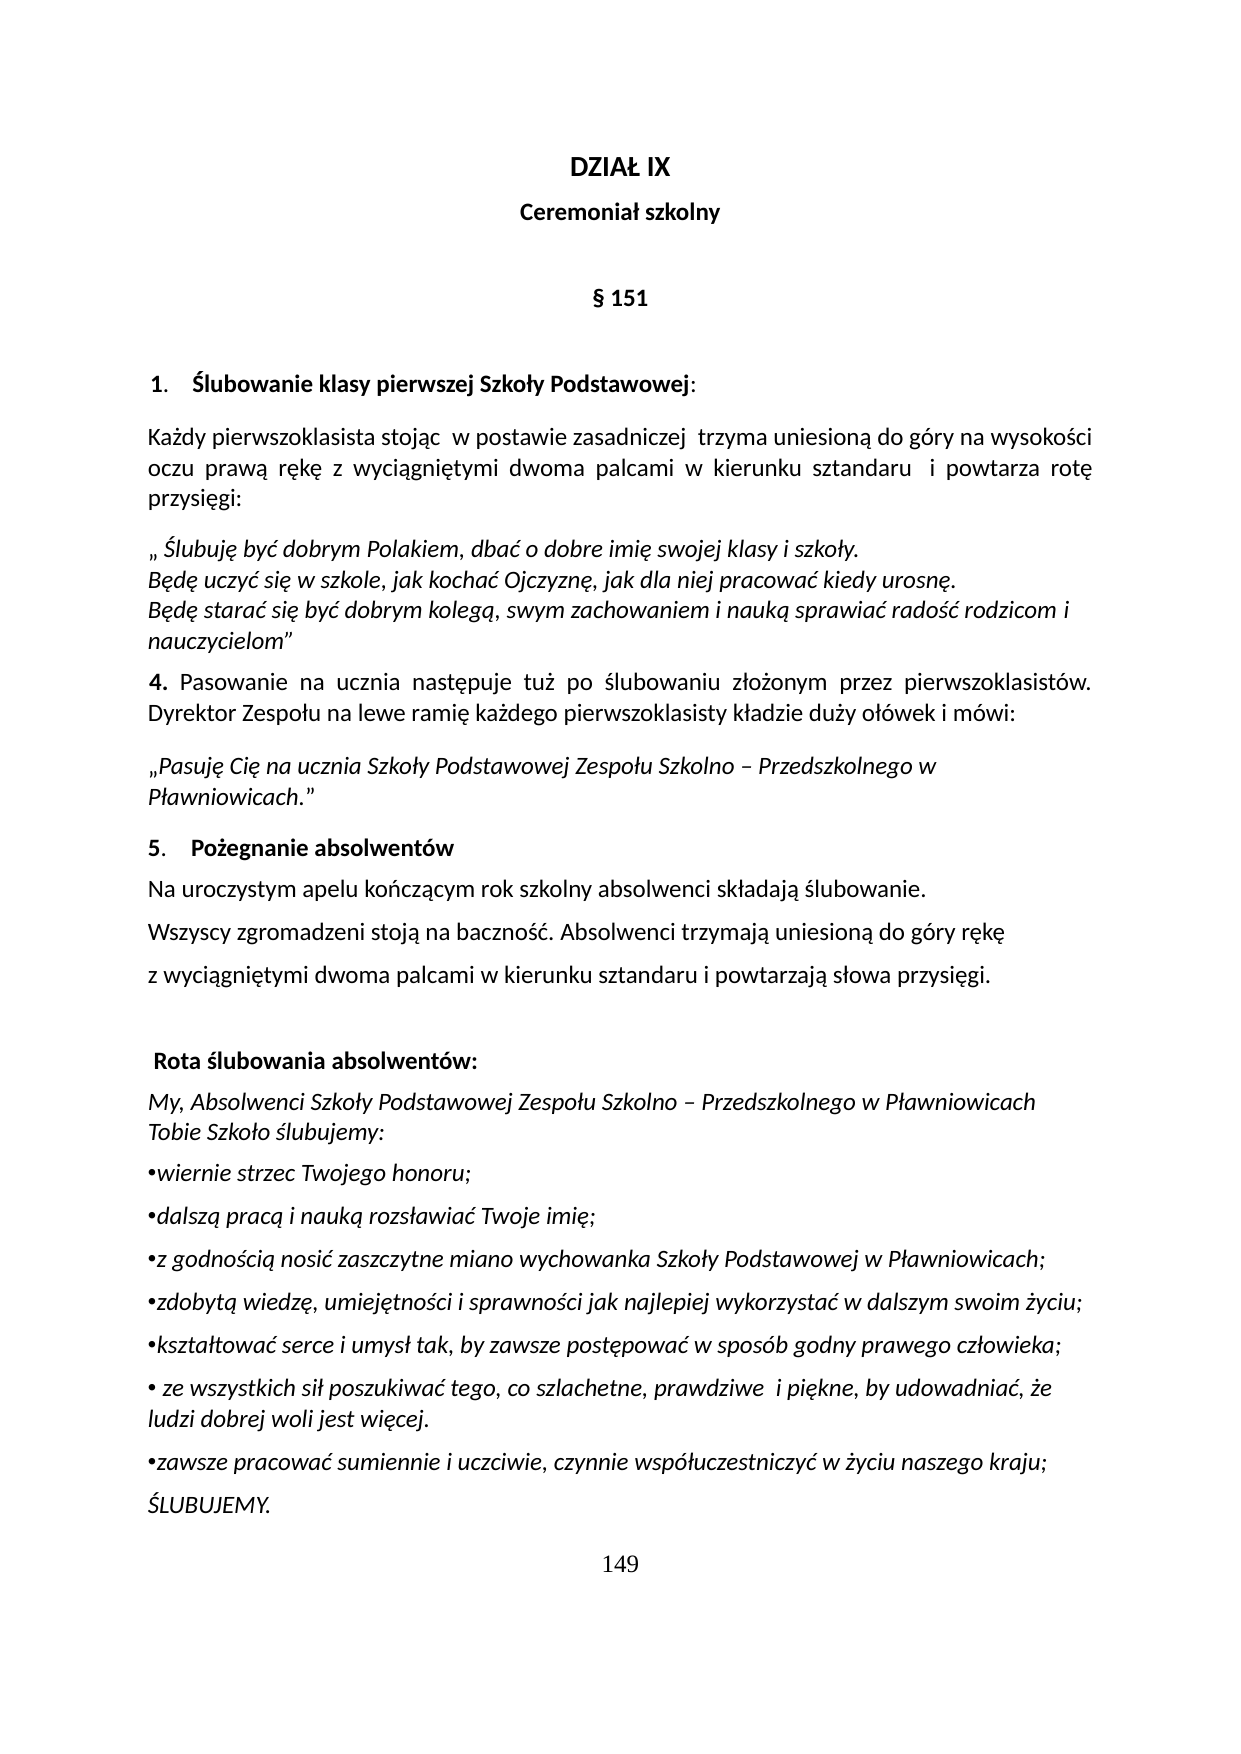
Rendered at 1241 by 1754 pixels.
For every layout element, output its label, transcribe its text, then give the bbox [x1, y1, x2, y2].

list z godnością nosić zaszczytne miano wychowanka Szkoły Podstawowej w Pławniowicach; [148, 1243, 1093, 1274]
text Na uroczystym apelu kończącym rok szkolny absolwenci składają ślubowanie. [148, 873, 1093, 903]
list wiernie strzec Twojego honoru; [148, 1157, 1093, 1188]
text DZIAŁ IX [148, 148, 1093, 183]
text § 151 [148, 282, 1093, 312]
text Rota ślubowania absolwentów: [148, 1045, 1093, 1076]
text Wszyscy zgromadzeni stoją na baczność. Absolwenci trzymają uniesioną do góry rękę [148, 916, 1093, 946]
list zawsze pracować sumiennie i uczciwie, czynnie współuczestniczyć w życiu naszego kraju; [148, 1446, 1093, 1477]
text ŚLUBUJEMY. [148, 1489, 1093, 1519]
list dalszą pracą i nauką rozsławiać Twoje imię; [148, 1200, 1093, 1231]
text „Pasuję Cię na ucznia Szkoły Podstawowej Zespołu Szkolno – Przedszkolnego w Pławniowicach.” [148, 750, 1093, 811]
text Będę uczyć się w szkole, jak kochać Ojczyznę, jak dla niej pracować kiedy urosnę. Będę starać się być dobrym kolegą, swym zachowaniem i nauką sprawiać radość rodzicom i nauczycielom” [148, 564, 1093, 656]
list kształtować serce i umysł tak, by zawsze postępować w sposób godny prawego człowieka; [148, 1329, 1093, 1360]
text z wyciągniętymi dwoma palcami w kierunku sztandaru i powtarzają słowa przysięgi. [148, 959, 1093, 989]
text My, Absolwenci Szkoły Podstawowej Zespołu Szkolno – Przedszkolnego w Pławniowicach Tobie Szkoło ślubujemy: [148, 1086, 1093, 1147]
list zdobytą wiedzę, umiejętności i sprawności jak najlepiej wykorzystać w dalszym swoim życiu; [148, 1286, 1093, 1317]
text „ Ślubuję być dobrym Polakiem, dbać o dobre imię swojej klasy i szkoły. [148, 534, 1093, 564]
text Ceremoniał szkolny [148, 196, 1093, 226]
text 4. Pasowanie na ucznia następuje tuż po ślubowaniu złożonym przez pierwszoklasistów. Dyrektor Zespołu na lewe ramię każdego pierwszoklasisty kładzie duży ołówek i mówi: [148, 666, 1093, 727]
text 1. Ślubowanie klasy pierwszej Szkoły Podstawowej: [148, 368, 1093, 398]
text Każdy pierwszoklasista stojąc w postawie zasadniczej trzyma uniesioną do góry na wysokości oczu prawą rękę z wyciągniętymi dwoma palcami w kierunku sztandaru i powtarza rotę przysięgi: [148, 421, 1093, 513]
list ze wszystkich sił poszukiwać tego, co szlachetne, prawdziwe i piękne, by udowadniać, że ludzi dobrej woli jest więcej. [148, 1372, 1093, 1433]
text 5. Pożegnanie absolwentów [148, 832, 1093, 862]
